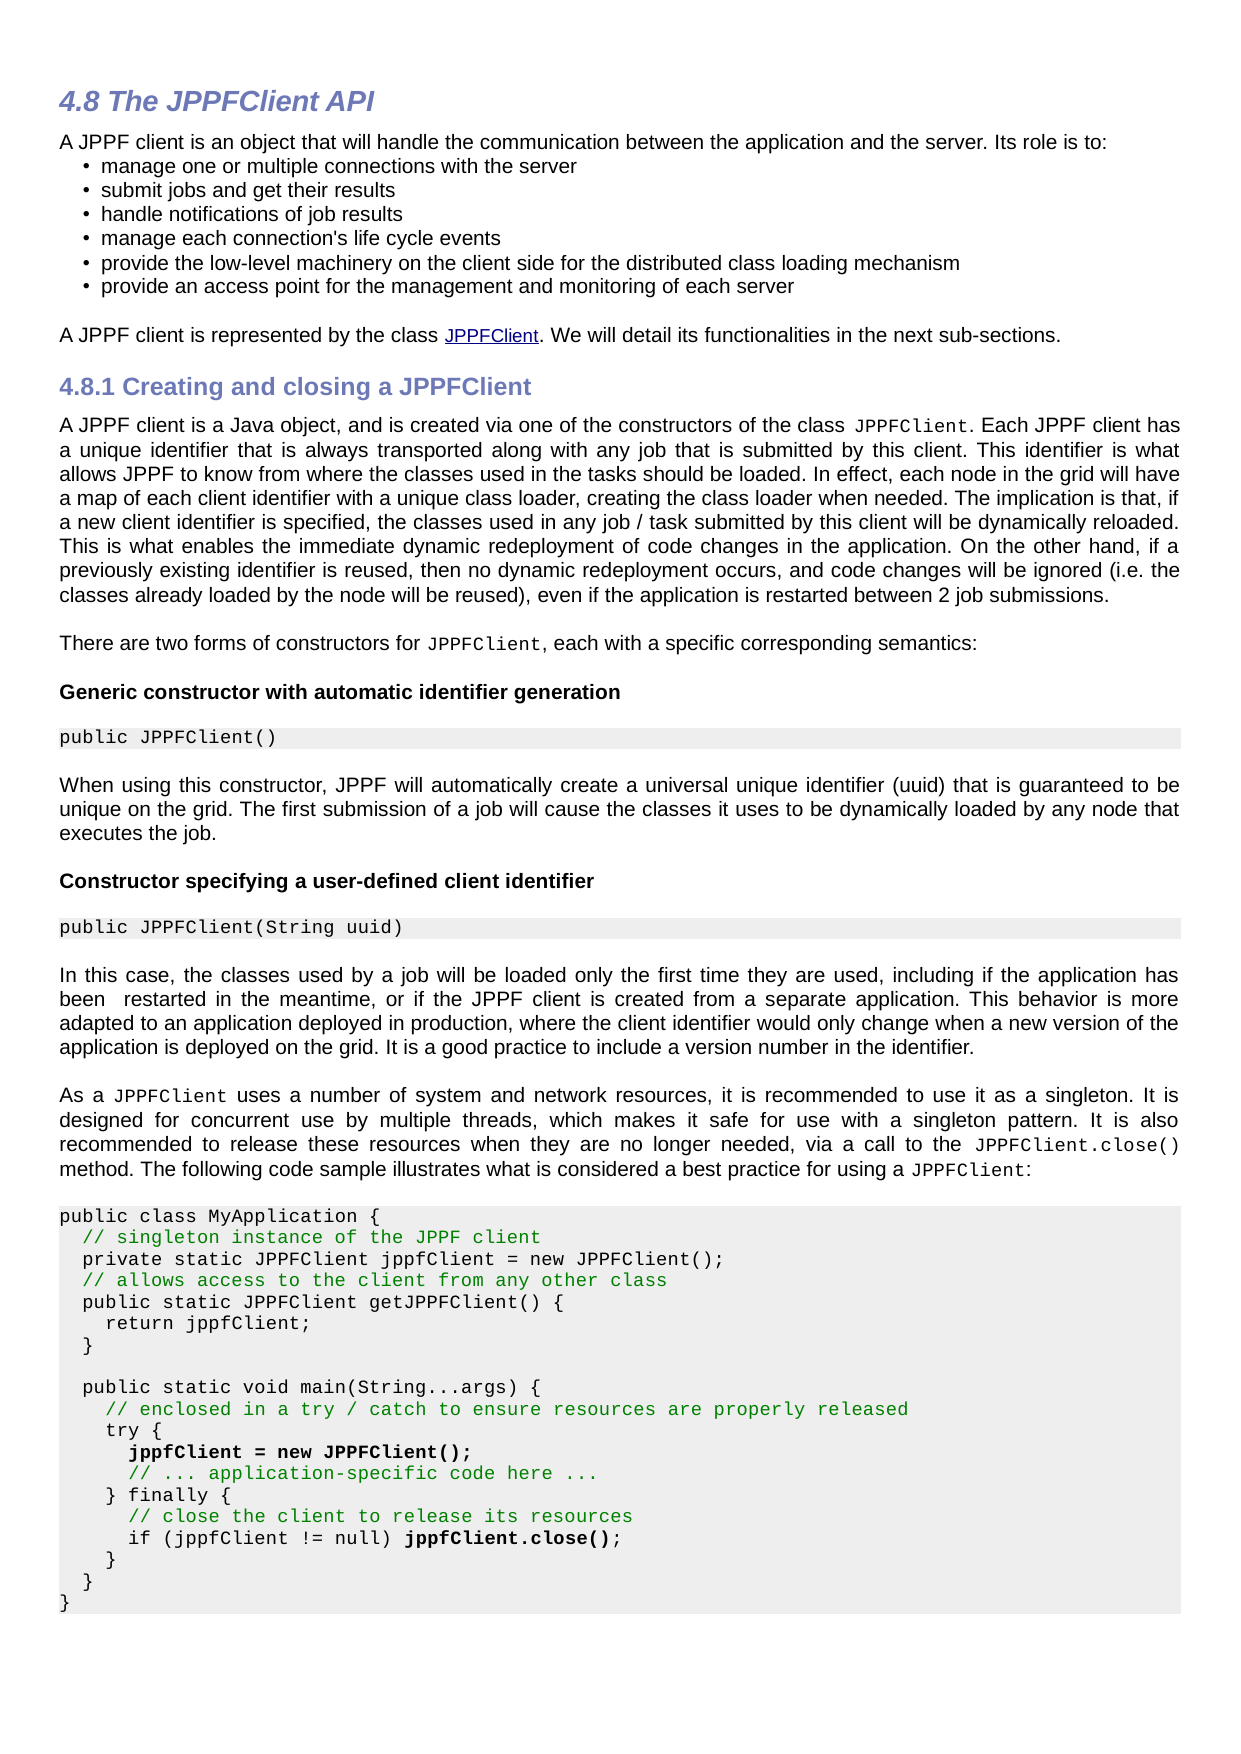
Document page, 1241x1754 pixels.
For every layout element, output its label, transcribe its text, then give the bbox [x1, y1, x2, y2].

list provide the low-level machinery on the client side for the distributed class loading mechanism [83, 250, 1181, 274]
list manage each connection's life cycle events [83, 226, 1181, 250]
text // close the client to release its resources [59, 1507, 1181, 1528]
text public static void main(String...args) { [59, 1378, 1181, 1399]
text In this case, the classes used by a job will be loaded only the first time they are used, including if the application has been restarted in the meantime, or if the JPPF client is created from a separate application. This behavior is more adapted to an application deployed in production, where the client identifier would only change when a new version of the application is deployed on the grid. It is a good practice to include a version number in the identifier. [59, 963, 1181, 1059]
text public JPPFClient(String uuid) [59, 918, 1181, 939]
text // allows access to the client from any other class [59, 1271, 1181, 1292]
text // ... application-specific code here ... [59, 1464, 1181, 1485]
text public JPPFClient() [59, 728, 1181, 749]
text } [59, 1592, 1181, 1614]
text return jppfClient; [59, 1313, 1181, 1335]
text public static JPPFClient getJPPFClient() { [59, 1292, 1181, 1313]
text private static JPPFClient jppfClient = new JPPFClient(); [59, 1249, 1181, 1271]
text Generic constructor with automatic identifier generation [59, 679, 1181, 704]
text if (jppfClient != null) jppfClient.close(); [59, 1528, 1181, 1549]
text When using this constructor, JPPF will automatically create a universal unique identifier (uuid) that is guaranteed to be unique on the grid. The first submission of a job will cause the classes it uses to be dynamically loaded by any node that executes the job. [59, 773, 1181, 845]
text There are two forms of constructors for JPPFClient, each with a specific corresponding semantics: [59, 631, 1181, 656]
text } finally { [59, 1485, 1181, 1507]
text Constructor specifying a user-defined client identifier [59, 869, 1181, 893]
text // enclosed in a try / catch to ensure resources are properly released [59, 1399, 1181, 1421]
list provide an access point for the management and monitoring of each server [83, 274, 1181, 298]
text // singleton instance of the JPPF client [59, 1228, 1181, 1249]
text } [59, 1549, 1181, 1571]
text try { [59, 1421, 1181, 1442]
text } [59, 1571, 1181, 1592]
list handle notifications of job results [83, 202, 1181, 226]
text A JPPF client is an object that will handle the communication between the application and the server. Its role is to: [59, 130, 1181, 154]
text public class MyApplication { [59, 1206, 1181, 1228]
text A JPPF client is represented by the class JPPFClient. We will detail its functionalities in the next sub-sections. [59, 323, 1181, 347]
text } [59, 1335, 1181, 1356]
list manage one or multiple connections with the server [83, 154, 1181, 178]
text jppfClient = new JPPFClient(); [59, 1442, 1181, 1464]
text A JPPF client is a Java object, and is created via one of the constructors of the class JPPFClient. Each JPPF client has a unique identifier that is always transported along with any job that is submitted by this client. This identifier is what allows JPPF to know from where the classes used in the tasks should be loaded. In effect, each node in the grid will have a map of each client identifier with a unique class loader, creating the class loader when needed. The implication is that, if a new client identifier is specified, the classes used in any job / task submitted by this client will be dynamically reloaded. This is what enables the immediate dynamic redeployment of code changes in the application. On the other hand, if a previously existing identifier is reused, then no dynamic redeployment occurs, and code changes will be ignored (i.e. the classes already loaded by the node will be reused), even if the application is restarted between 2 job submissions. [59, 413, 1181, 607]
subtitle Creating and closing a JPPFClient [59, 372, 1181, 401]
subtitle The JPPFClient API [59, 84, 1181, 118]
list submit jobs and get their results [83, 178, 1181, 202]
text As a JPPFClient uses a number of system and network resources, it is recommended to use it as a singleton. It is designed for concurrent use by multiple threads, which makes it safe for use with a singleton pattern. It is also recommended to release these resources when they are no longer needed, via a call to the JPPFClient.close() method. The following code sample illustrates what is considered a best practice for using a JPPFClient: [59, 1083, 1181, 1182]
